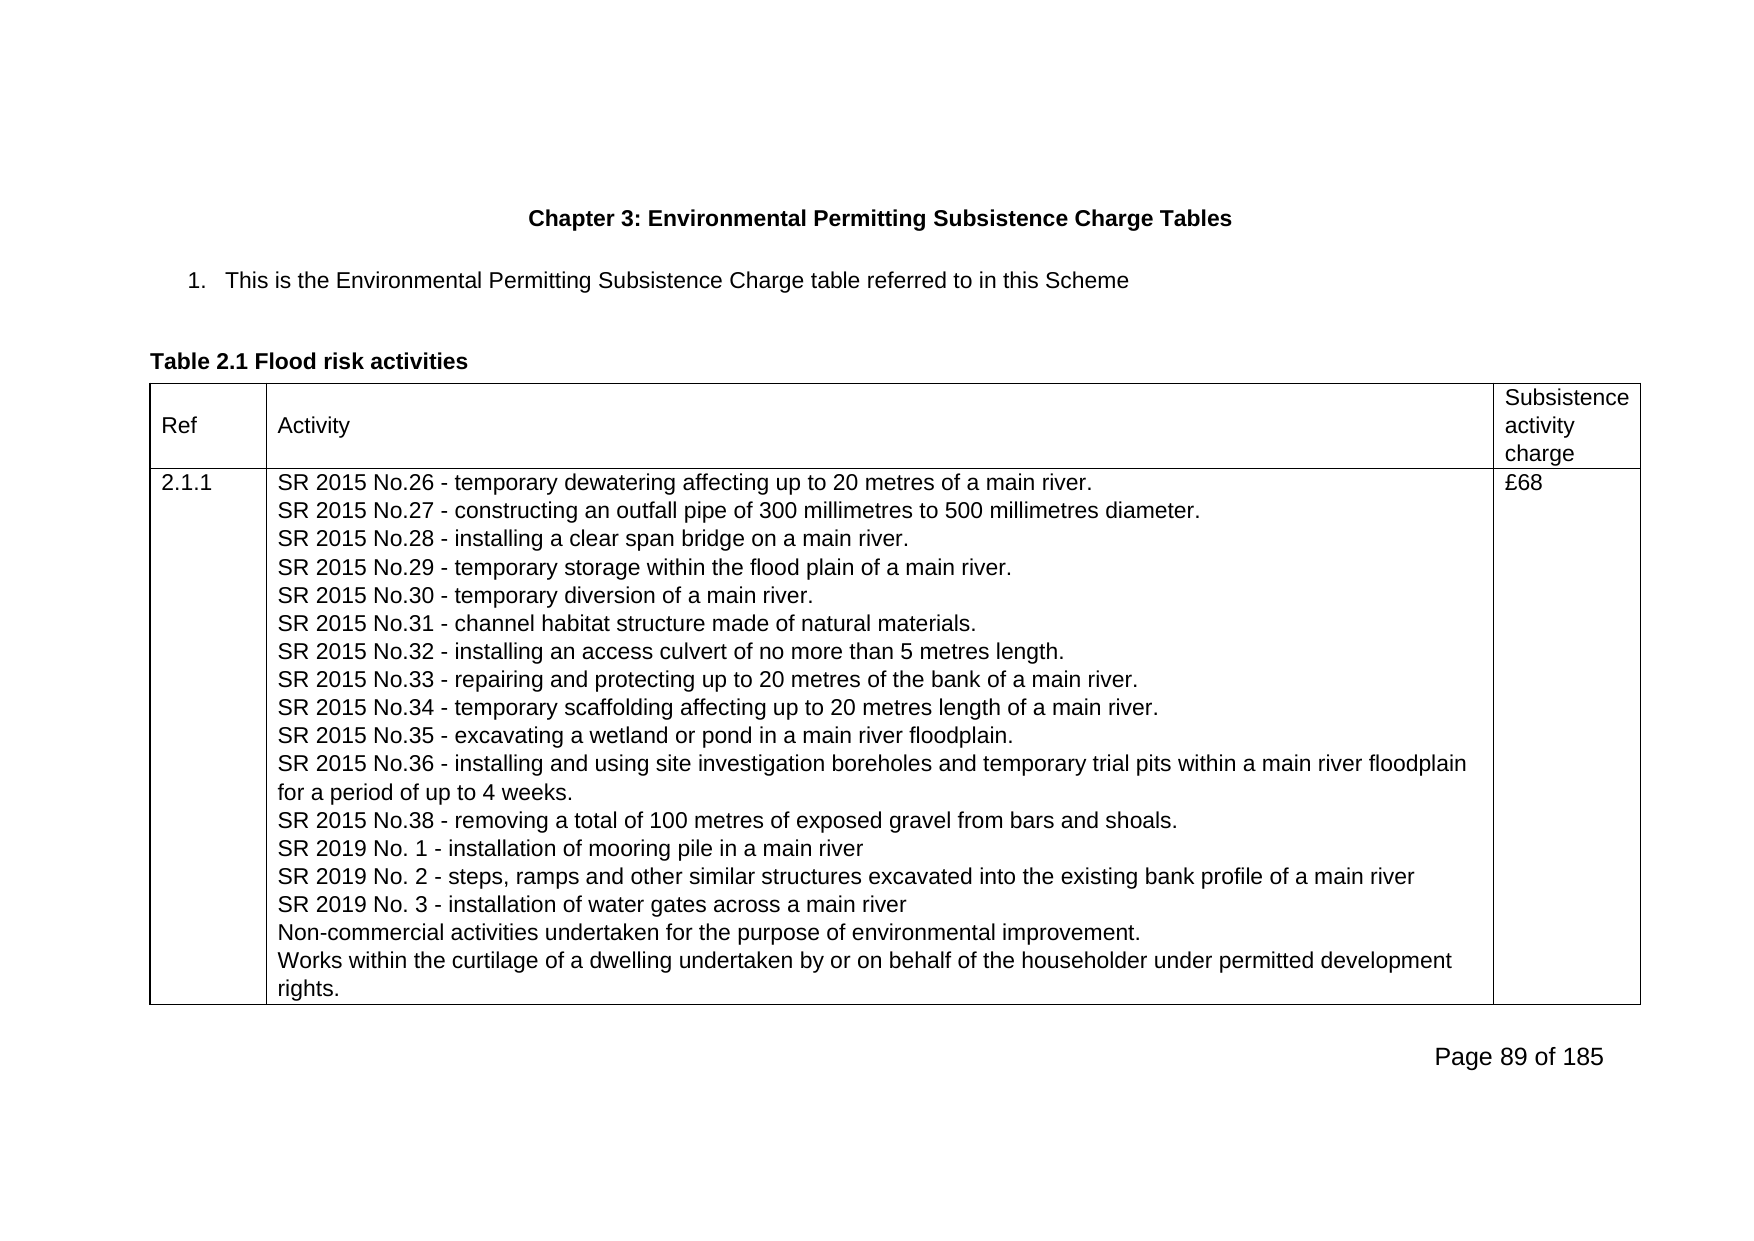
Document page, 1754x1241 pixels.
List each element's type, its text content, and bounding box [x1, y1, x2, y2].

table_cell 2.1.1 [151, 469, 266, 1003]
table_header Subsistence activity charge [1494, 384, 1640, 468]
table_cell £68 [1494, 469, 1640, 1003]
table_header Ref [151, 384, 266, 468]
subtitle Table 2.1 Flood risk activities [150, 348, 1604, 374]
table_header Activity [267, 384, 1493, 468]
table_cell SR 2015 No.26 - temporary dewatering affecting up to 20 metres of a main river. SR 2015 No.27 - constructing an outfall pipe of 300 millimetres to 500 millimetres diameter. SR 2015 No.28 - installing a clear span bridge on a main river. SR 2015 No.29 - temporary storage within the flood plain of a main river. SR 2015 No.30 - temporary diversion of a main river. SR 2015 No.31 - channel habitat structure made of natural materials. SR 2015 No.32 - installing an access culvert of no more than 5 metres length. SR 2015 No.33 - repairing and protecting up to 20 metres of the bank of a main river. SR 2015 No.34 - temporary scaffolding affecting up to 20 metres length of a main river. SR 2015 No.35 - excavating a wetland or pond in a main river floodplain. SR 2015 No.36 - installing and using site investigation boreholes and temporary trial pits within a main river floodplain for a period of up to 4 weeks. SR 2015 No.38 - removing a total of 100 metres of exposed gravel from bars and shoals. SR 2019 No. 1 - installation of mooring pile in a main river SR 2019 No. 2 - steps, ramps and other similar structures excavated into the existing bank profile of a main river SR 2019 No. 3 - installation of water gates across a main river Non-commercial activities undertaken for the purpose of environmental improvement. Works within the curtilage of a dwelling undertaken by or on behalf of the householder under permitted development rights. [267, 469, 1493, 1003]
list This is the Environmental Permitting Subsistence Charge table referred to in this Scheme [187, 267, 1604, 293]
subtitle Chapter 3: Environmental Permitting Subsistence Charge Tables [150, 204, 1604, 231]
